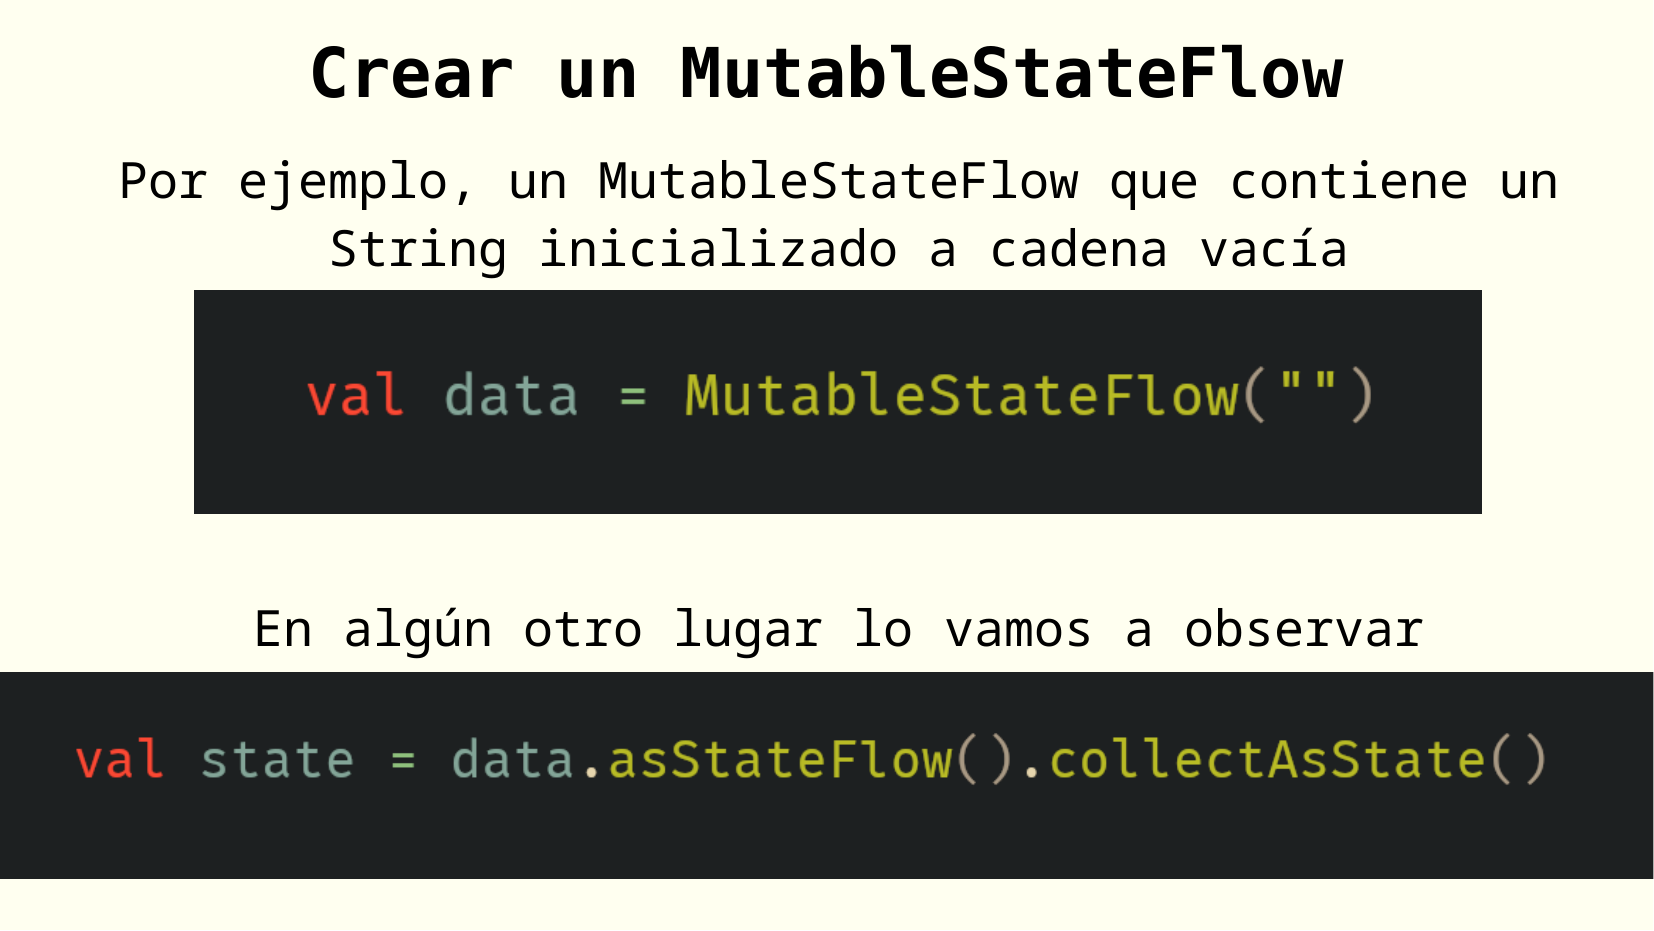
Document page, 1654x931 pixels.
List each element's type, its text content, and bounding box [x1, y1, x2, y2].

title Crear un MutableStateFlow [82, 0, 1571, 137]
text_box Por ejemplo, un MutableStateFlow que contiene un String inicializado a cadena vacía [68, 137, 1610, 320]
picture [194, 320, 1482, 514]
text_box En algún otro lugar lo vamos a observar [68, 586, 1610, 672]
picture [0, 672, 1654, 879]
